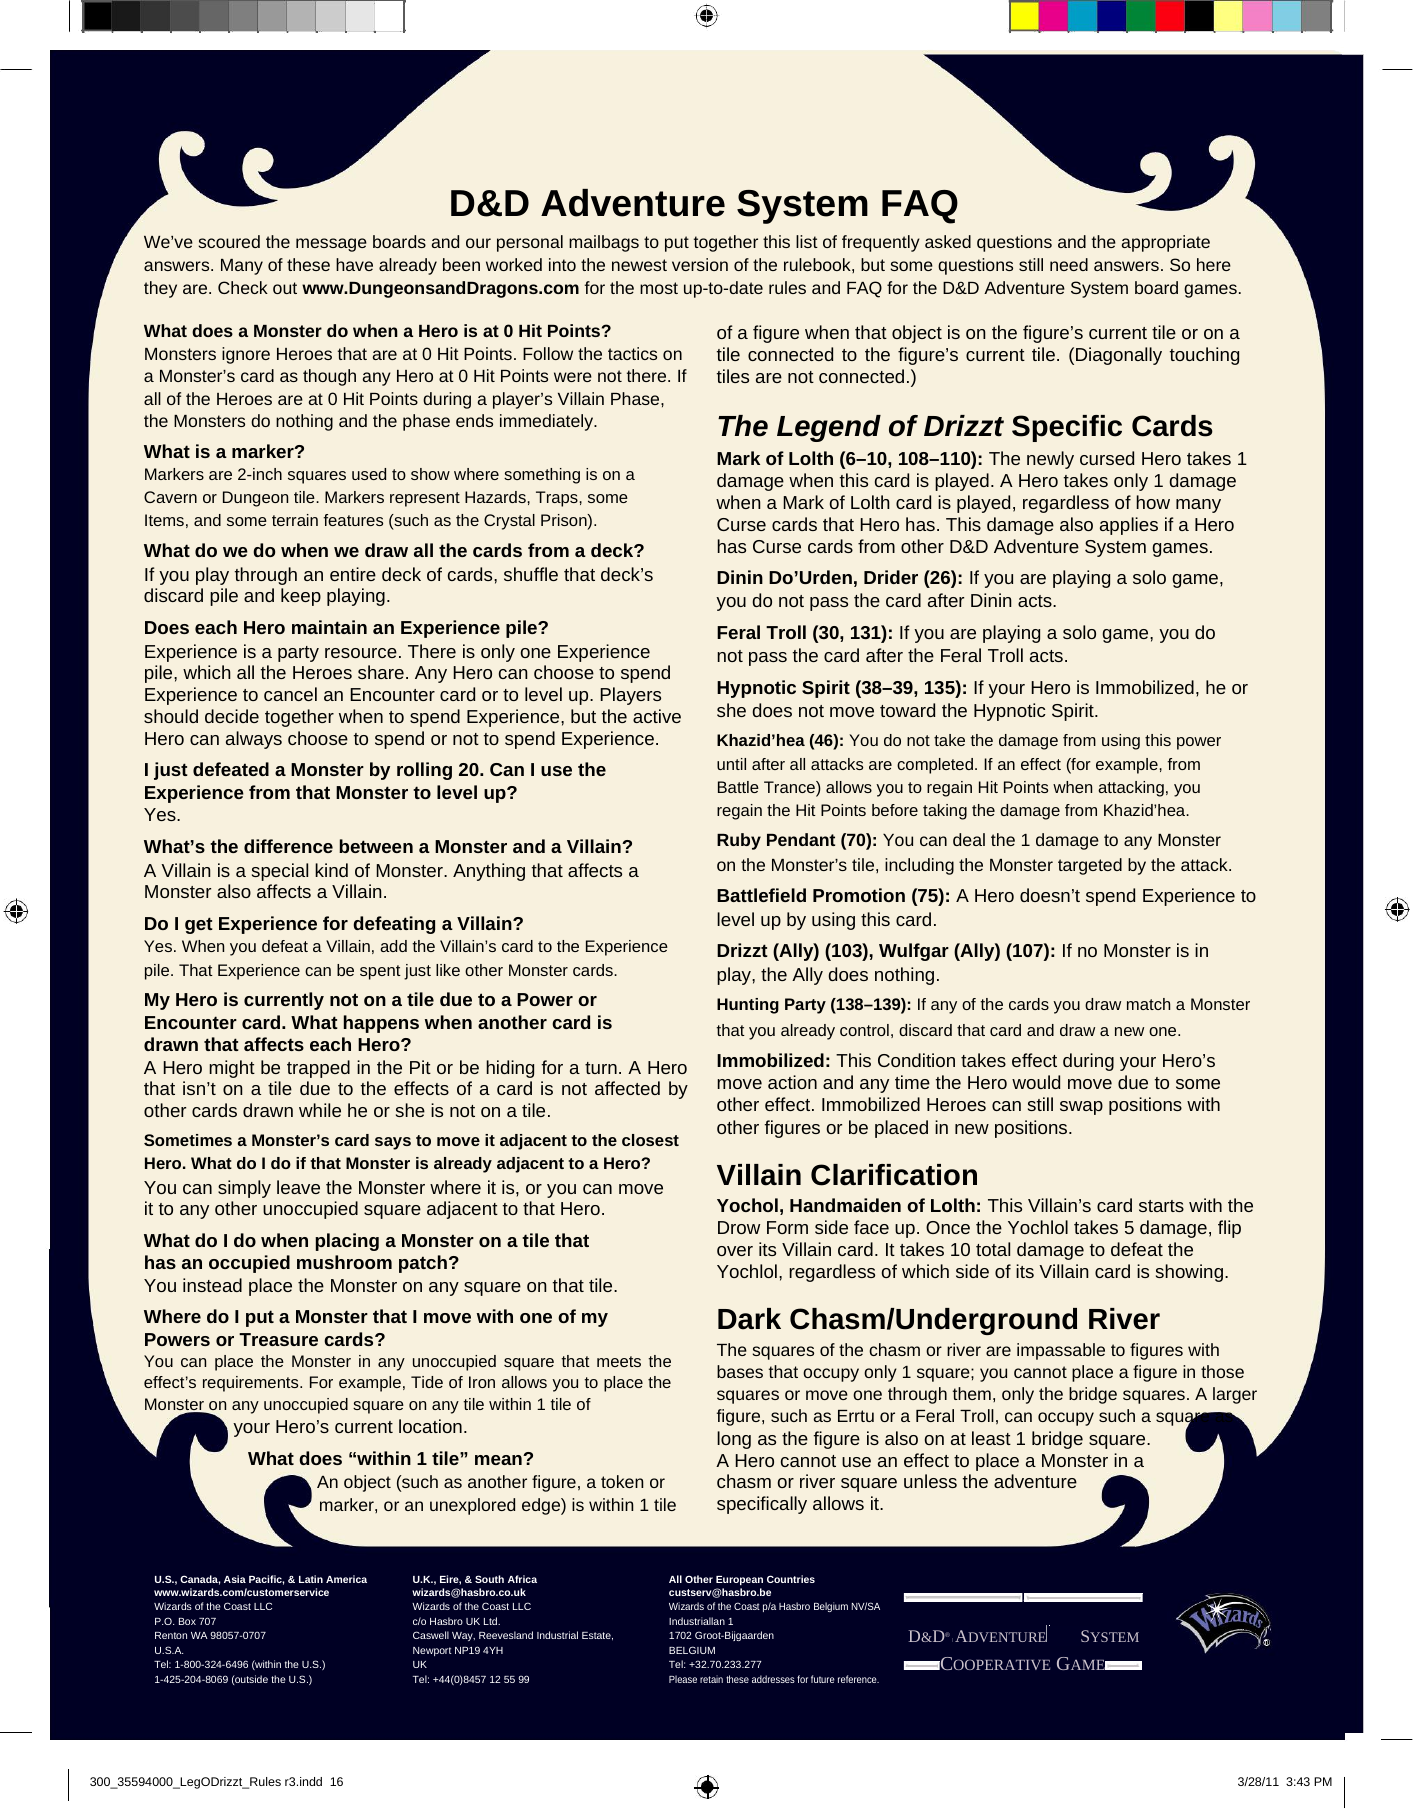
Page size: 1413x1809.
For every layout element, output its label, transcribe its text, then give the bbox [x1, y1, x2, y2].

picture [709, 1775, 718, 1787]
picture [709, 1789, 718, 1799]
picture [695, 1789, 707, 1799]
table_header 300_35594000_LegODrizzt_Rules r3.indd 16 [90, 1775, 694, 1793]
table_cell [719, 1793, 1337, 1799]
table_cell [90, 1793, 694, 1799]
picture [0, 0, 1413, 1742]
table_header 3/28/11 3:43 PM [719, 1775, 1337, 1793]
picture [695, 1775, 707, 1787]
